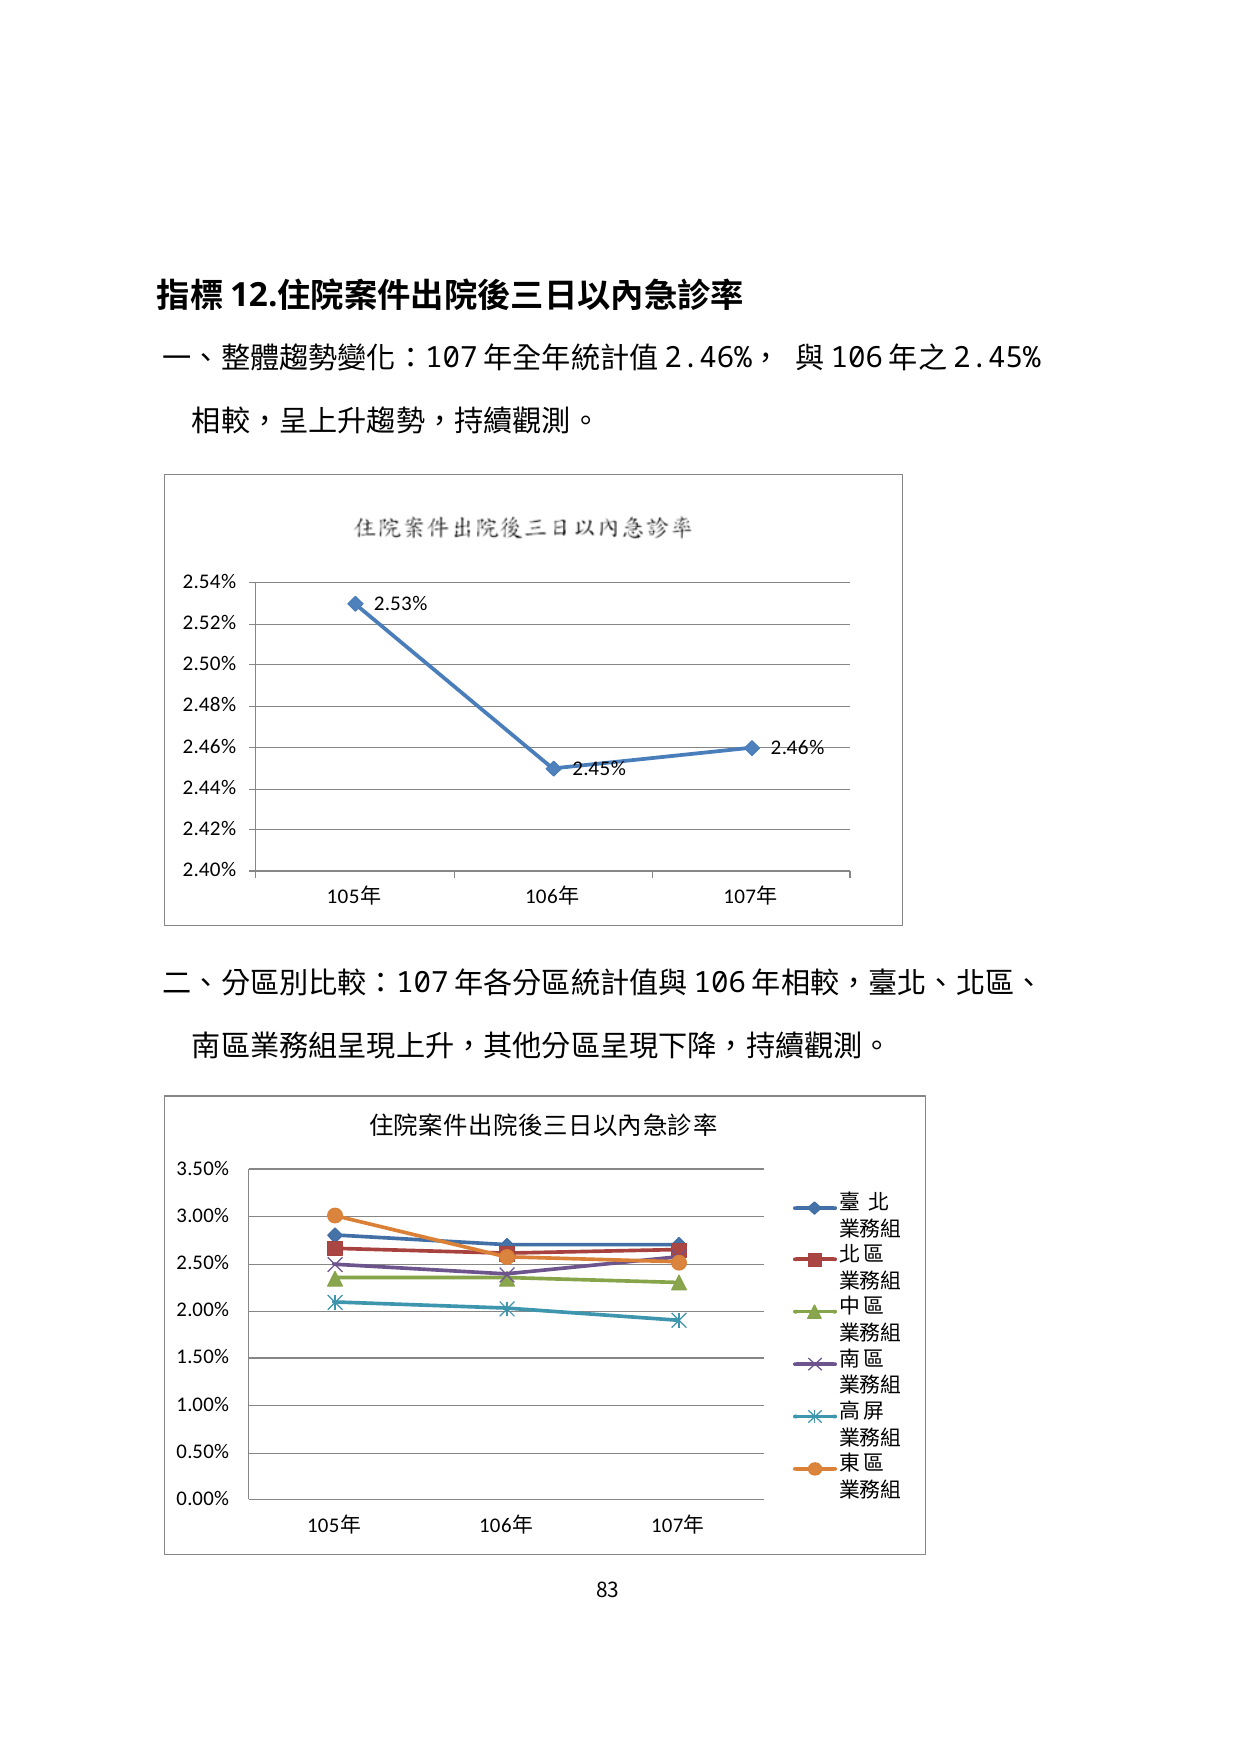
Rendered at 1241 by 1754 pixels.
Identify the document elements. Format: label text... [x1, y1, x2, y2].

text 一、整體趨勢變化：107年全年統計值2.46%， 與106年之2.45%相較，呈上升趨勢，持續觀測。 [162, 314, 1053, 439]
text 二、分區別比較：107年各分區統計值與106年相較，臺北、北區、南區業務組呈現上升，其他分區呈現下降，持續觀測。 [162, 939, 1053, 1064]
subtitle 指標12.住院案件出院後三日以內急診率 [148, 252, 1059, 314]
